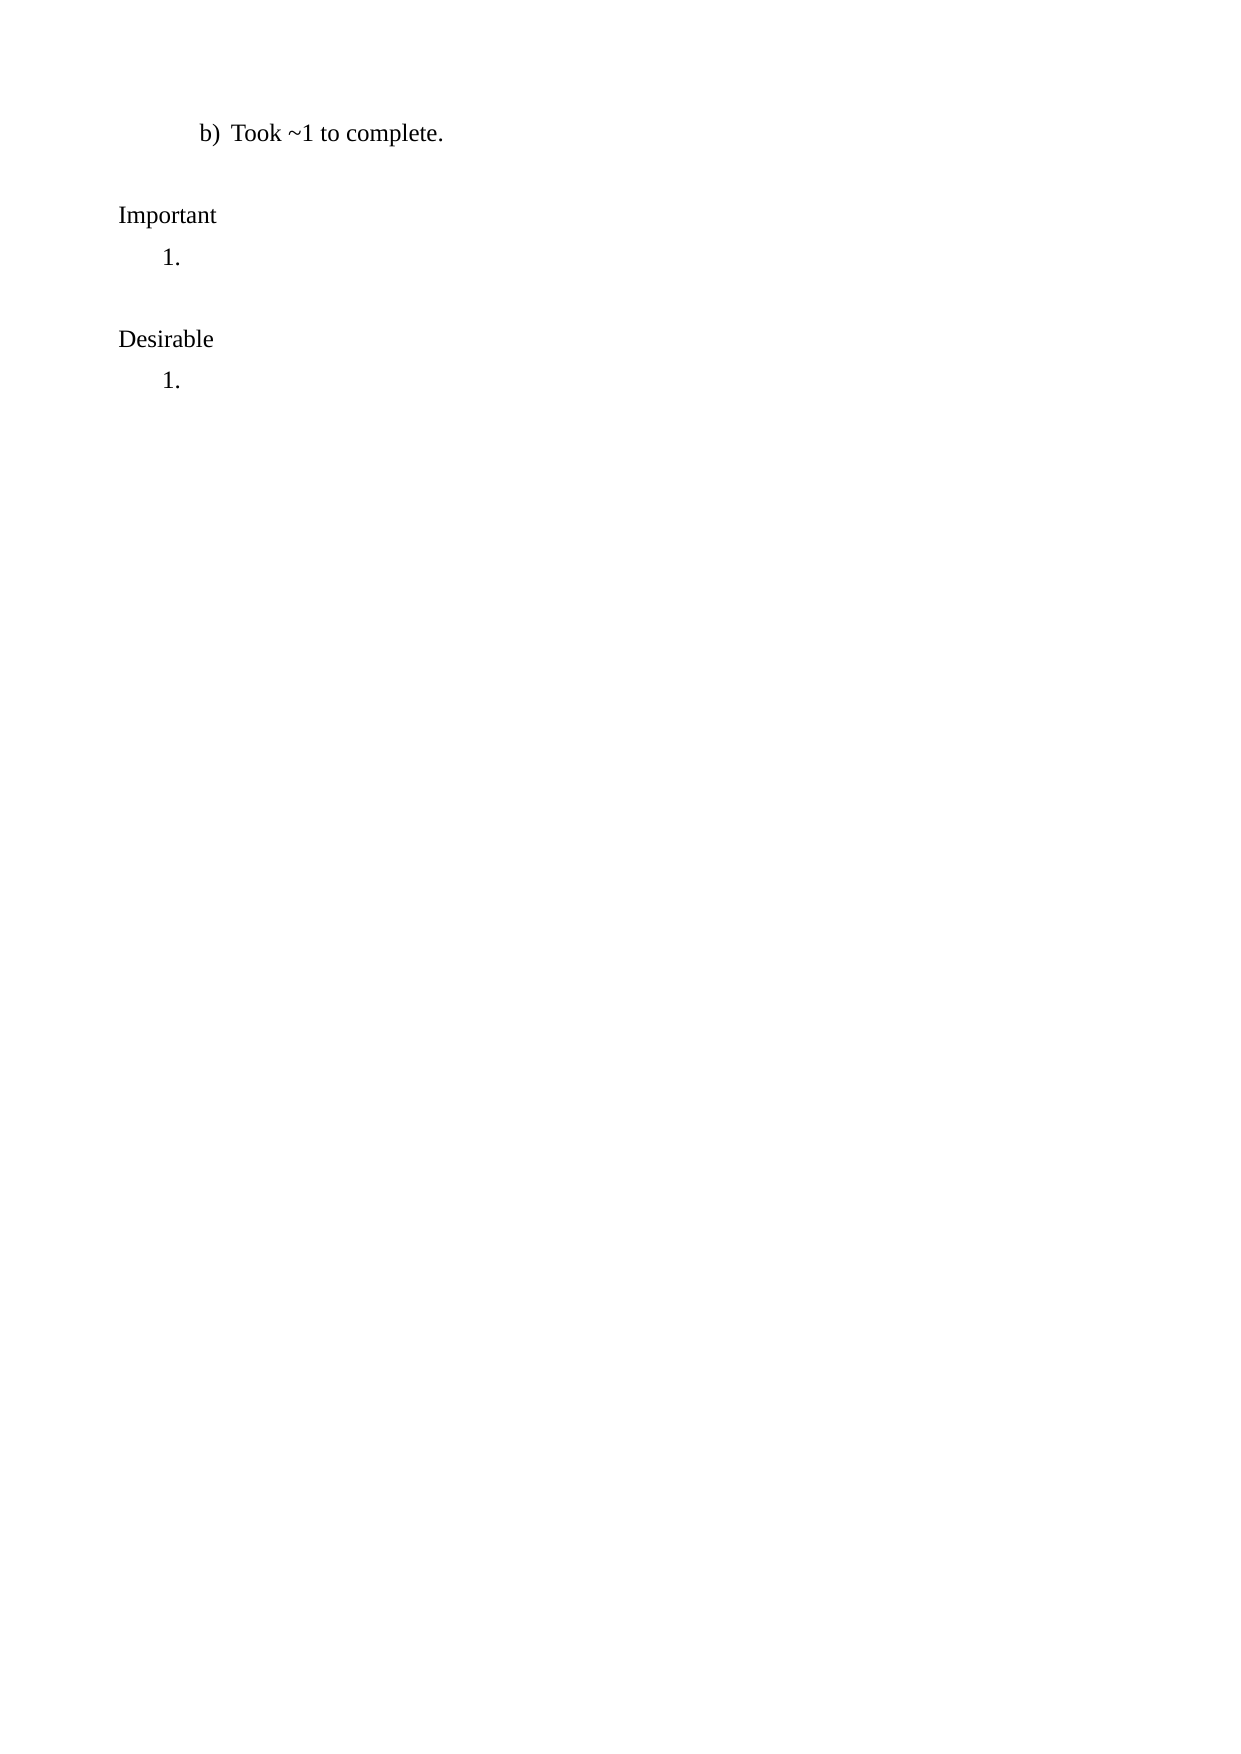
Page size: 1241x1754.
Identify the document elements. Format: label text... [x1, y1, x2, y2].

text Important [118, 201, 1122, 229]
text Desirable [118, 324, 1122, 353]
list Took ~1 to complete. [193, 118, 1122, 147]
